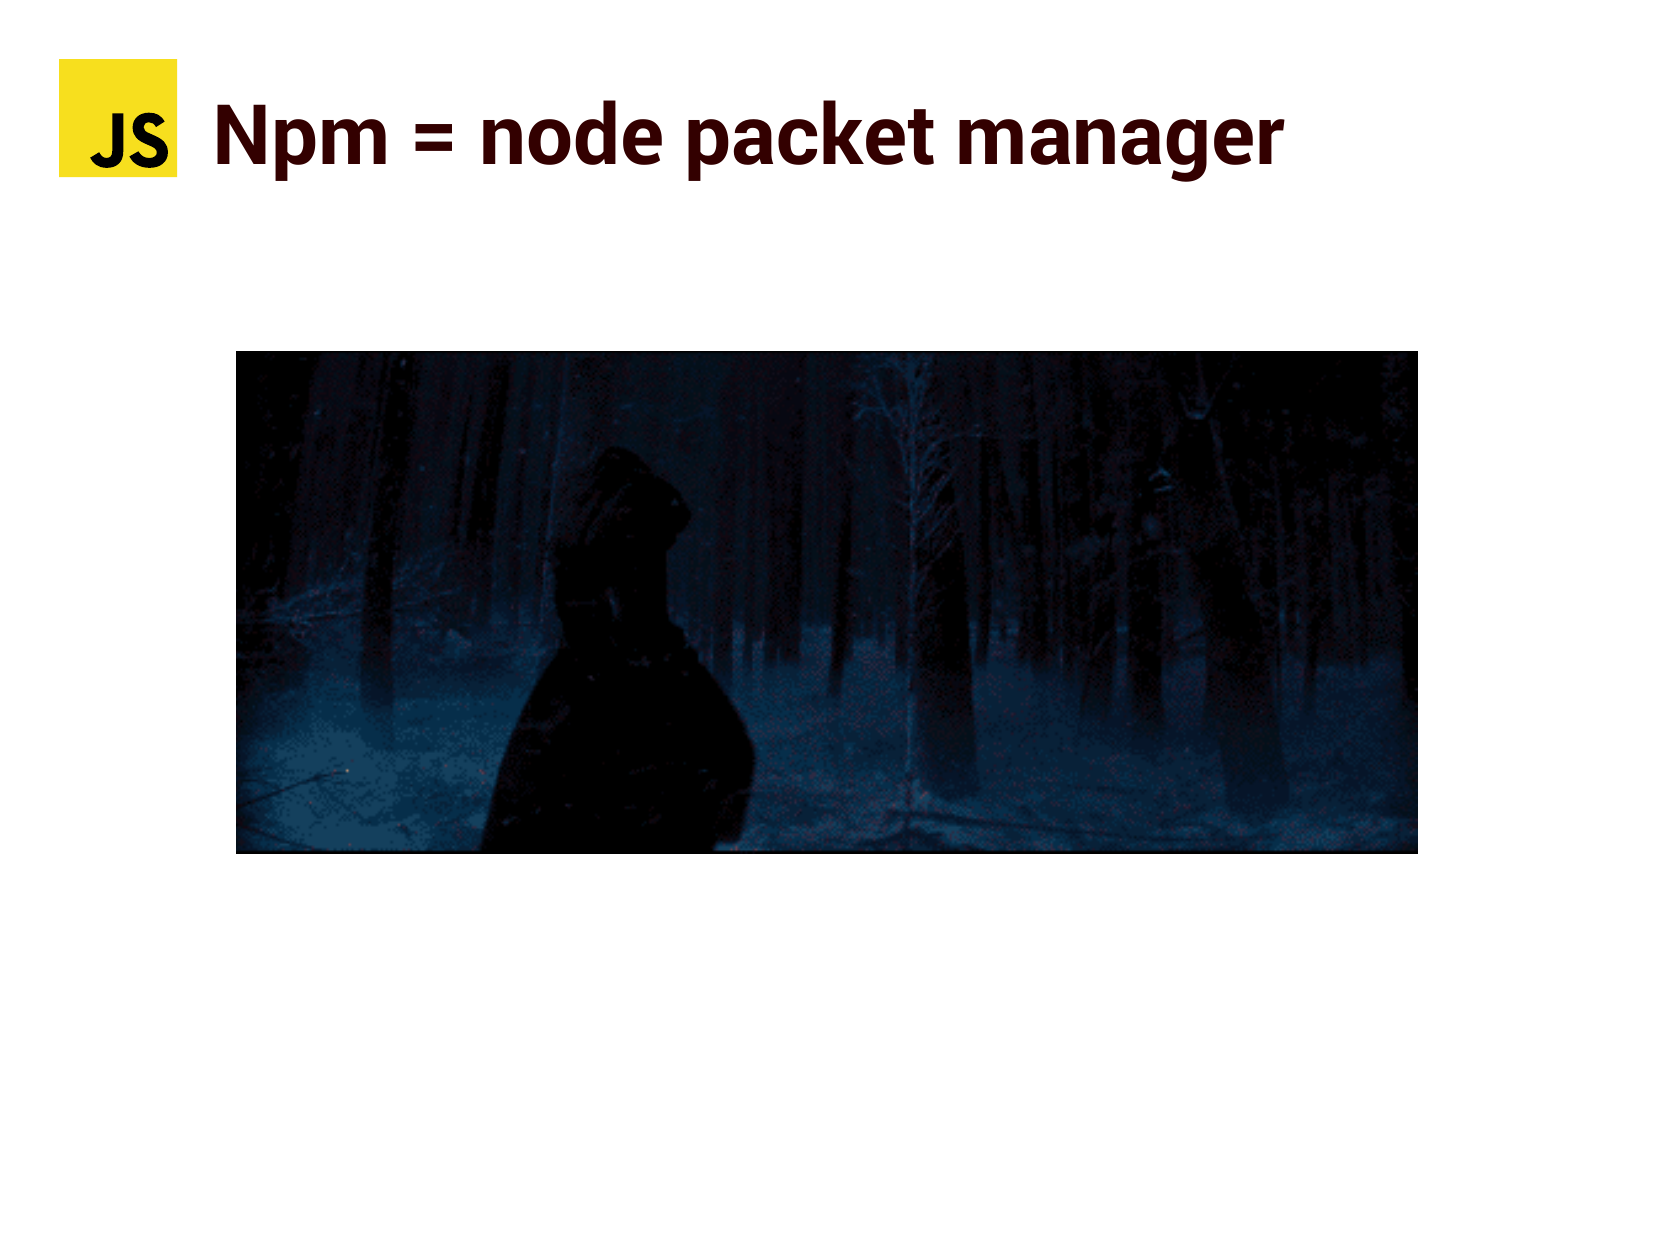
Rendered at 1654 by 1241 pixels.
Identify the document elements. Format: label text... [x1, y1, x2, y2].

title Npm = node packet manager [194, 72, 1559, 201]
picture [236, 351, 1418, 854]
